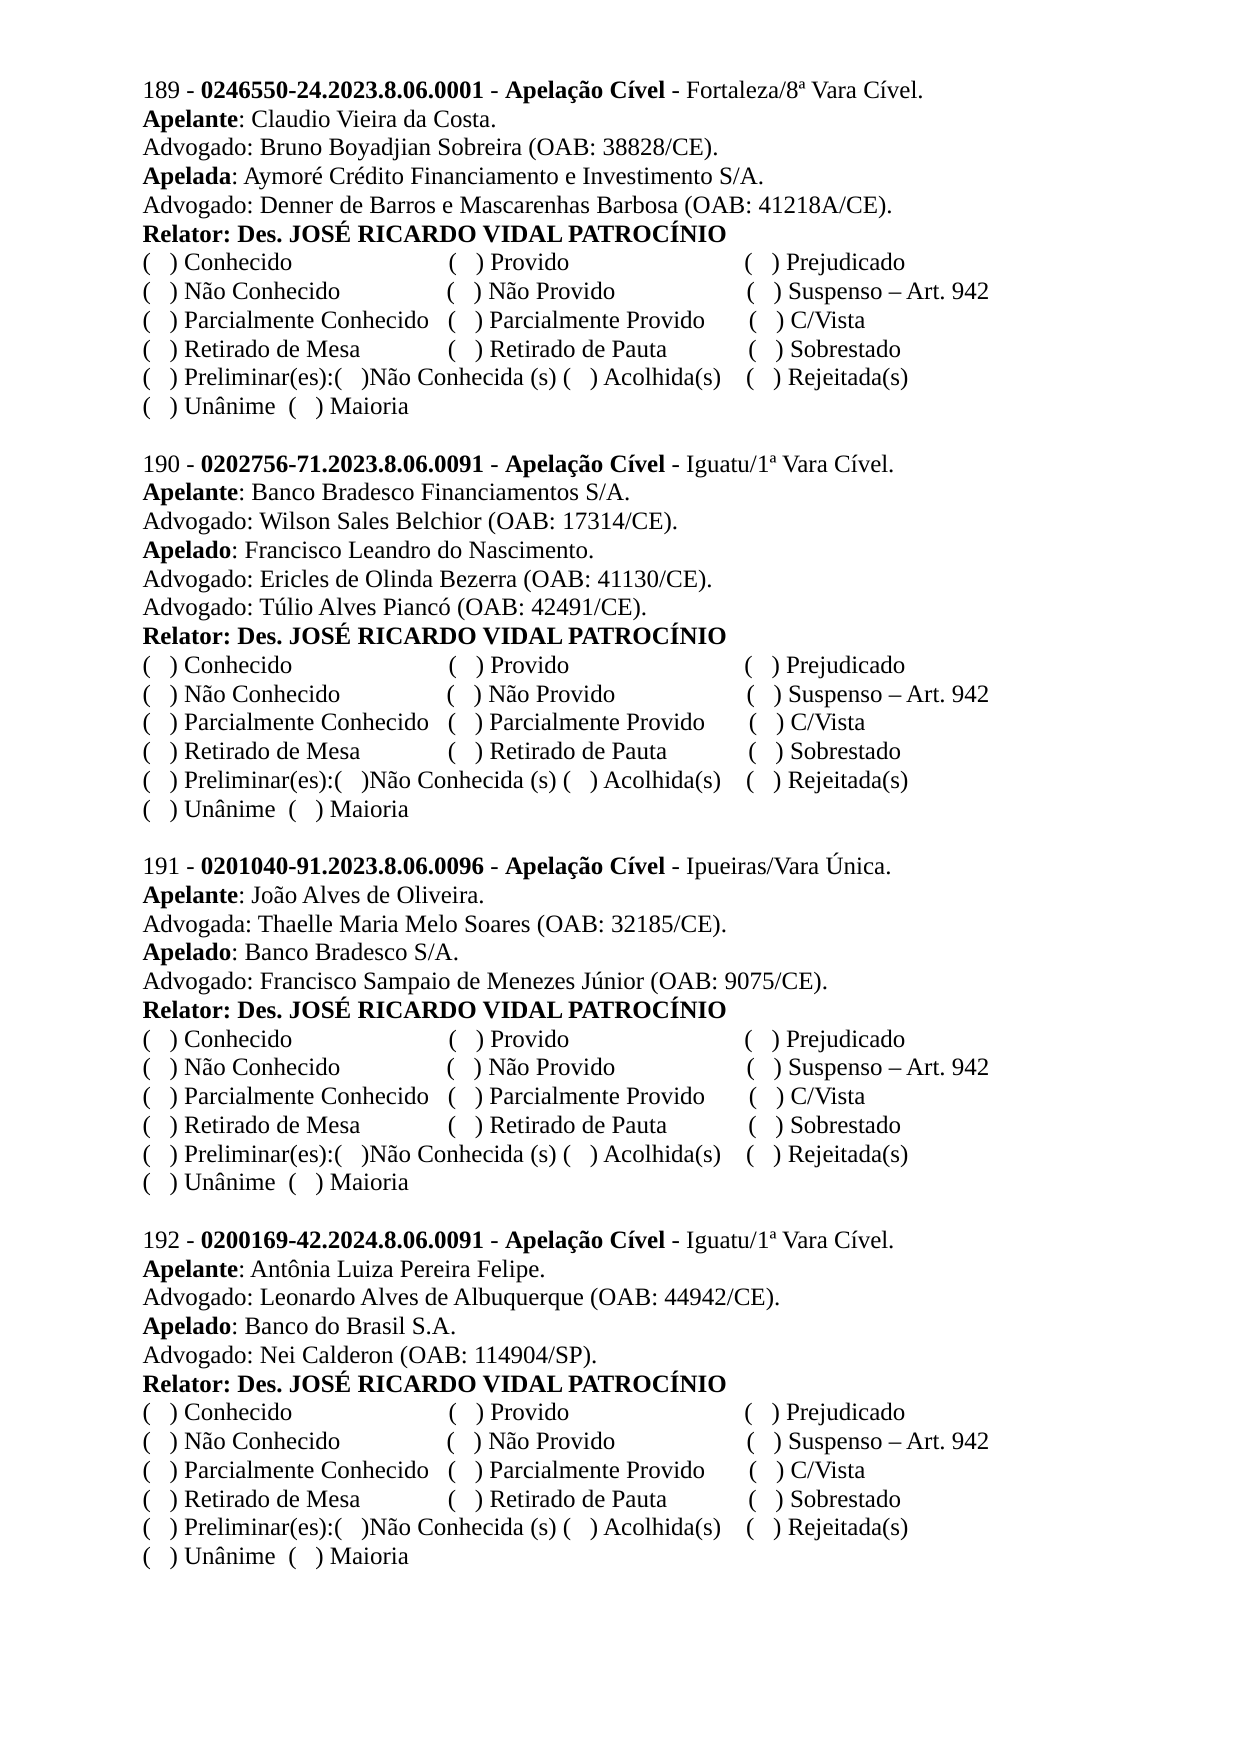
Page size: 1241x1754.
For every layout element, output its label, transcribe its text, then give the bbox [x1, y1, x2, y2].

text ( ) Unânime ( ) Maioria [142, 1541, 1158, 1570]
text ( ) Parcialmente Conhecido ( ) Parcialmente Provido ( ) C/Vista [142, 707, 1158, 736]
text ( ) Conhecido ( ) Provido ( ) Prejudicado [142, 1397, 1141, 1426]
text Apelado: Banco do Brasil S.A. [142, 1311, 1141, 1340]
text Relator: Des. JOSÉ RICARDO VIDAL PATROCÍNIO [142, 995, 1141, 1024]
text ( ) Parcialmente Conhecido ( ) Parcialmente Provido ( ) C/Vista [142, 1455, 1158, 1484]
text Advogado: Túlio Alves Piancó (OAB: 42491/CE). [142, 592, 1141, 621]
text Advogado: Denner de Barros e Mascarenhas Barbosa (OAB: 41218A/CE). [142, 190, 1141, 219]
text 189 - 0246550-24.2023.8.06.0001 - Apelação Cível - Fortaleza/8ª Vara Cível. [142, 75, 1141, 104]
text ( ) Não Conhecido ( ) Não Provido ( ) Suspenso – Art. 942 [142, 1052, 1158, 1081]
text ( ) Parcialmente Conhecido ( ) Parcialmente Provido ( ) C/Vista [142, 1081, 1158, 1110]
text ( ) Retirado de Mesa ( ) Retirado de Pauta ( ) Sobrestado [142, 334, 1158, 362]
text Relator: Des. JOSÉ RICARDO VIDAL PATROCÍNIO [142, 219, 1141, 247]
text Apelado: Francisco Leandro do Nascimento. [142, 535, 1141, 564]
text ( ) Preliminar(es):( )Não Conhecida (s) ( ) Acolhida(s) ( ) Rejeitada(s) [142, 362, 1158, 391]
text ( ) Retirado de Mesa ( ) Retirado de Pauta ( ) Sobrestado [142, 1110, 1158, 1139]
text ( ) Unânime ( ) Maioria [142, 391, 1158, 420]
text Advogado: Ericles de Olinda Bezerra (OAB: 41130/CE). [142, 564, 1141, 592]
text ( ) Conhecido ( ) Provido ( ) Prejudicado [142, 1024, 1141, 1052]
text Apelante: João Alves de Oliveira. [142, 880, 1141, 909]
text ( ) Não Conhecido ( ) Não Provido ( ) Suspenso – Art. 942 [142, 1426, 1158, 1455]
text Apelado: Banco Bradesco S/A. [142, 937, 1141, 966]
text ( ) Conhecido ( ) Provido ( ) Prejudicado [142, 650, 1141, 679]
text Advogado: Bruno Boyadjian Sobreira (OAB: 38828/CE). [142, 132, 1141, 161]
text Advogada: Thaelle Maria Melo Soares (OAB: 32185/CE). [142, 909, 1141, 937]
text ( ) Parcialmente Conhecido ( ) Parcialmente Provido ( ) C/Vista [142, 305, 1158, 334]
text ( ) Preliminar(es):( )Não Conhecida (s) ( ) Acolhida(s) ( ) Rejeitada(s) [142, 1512, 1158, 1541]
text ( ) Retirado de Mesa ( ) Retirado de Pauta ( ) Sobrestado [142, 736, 1158, 765]
text Advogado: Nei Calderon (OAB: 114904/SP). [142, 1340, 1141, 1369]
text ( ) Conhecido ( ) Provido ( ) Prejudicado [142, 247, 1141, 276]
text ( ) Não Conhecido ( ) Não Provido ( ) Suspenso – Art. 942 [142, 276, 1158, 305]
text 190 - 0202756-71.2023.8.06.0091 - Apelação Cível - Iguatu/1ª Vara Cível. [142, 449, 1141, 477]
text Relator: Des. JOSÉ RICARDO VIDAL PATROCÍNIO [142, 621, 1141, 650]
text Advogado: Wilson Sales Belchior (OAB: 17314/CE). [142, 506, 1141, 535]
text 191 - 0201040-91.2023.8.06.0096 - Apelação Cível - Ipueiras/Vara Única. [142, 851, 1141, 880]
text Apelante: Banco Bradesco Financiamentos S/A. [142, 477, 1141, 506]
text Advogado: Francisco Sampaio de Menezes Júnior (OAB: 9075/CE). [142, 966, 1141, 995]
text Advogado: Leonardo Alves de Albuquerque (OAB: 44942/CE). [142, 1282, 1141, 1311]
text Apelada: Aymoré Crédito Financiamento e Investimento S/A. [142, 161, 1141, 190]
text Apelante: Claudio Vieira da Costa. [142, 104, 1141, 132]
text ( ) Retirado de Mesa ( ) Retirado de Pauta ( ) Sobrestado [142, 1484, 1158, 1512]
text ( ) Preliminar(es):( )Não Conhecida (s) ( ) Acolhida(s) ( ) Rejeitada(s) [142, 1139, 1158, 1167]
text ( ) Preliminar(es):( )Não Conhecida (s) ( ) Acolhida(s) ( ) Rejeitada(s) [142, 765, 1158, 794]
text Apelante: Antônia Luiza Pereira Felipe. [142, 1254, 1141, 1282]
text ( ) Não Conhecido ( ) Não Provido ( ) Suspenso – Art. 942 [142, 679, 1158, 707]
text Relator: Des. JOSÉ RICARDO VIDAL PATROCÍNIO [142, 1369, 1141, 1397]
text ( ) Unânime ( ) Maioria [142, 1167, 1158, 1196]
text 192 - 0200169-42.2024.8.06.0091 - Apelação Cível - Iguatu/1ª Vara Cível. [142, 1225, 1141, 1254]
text ( ) Unânime ( ) Maioria [142, 794, 1158, 822]
